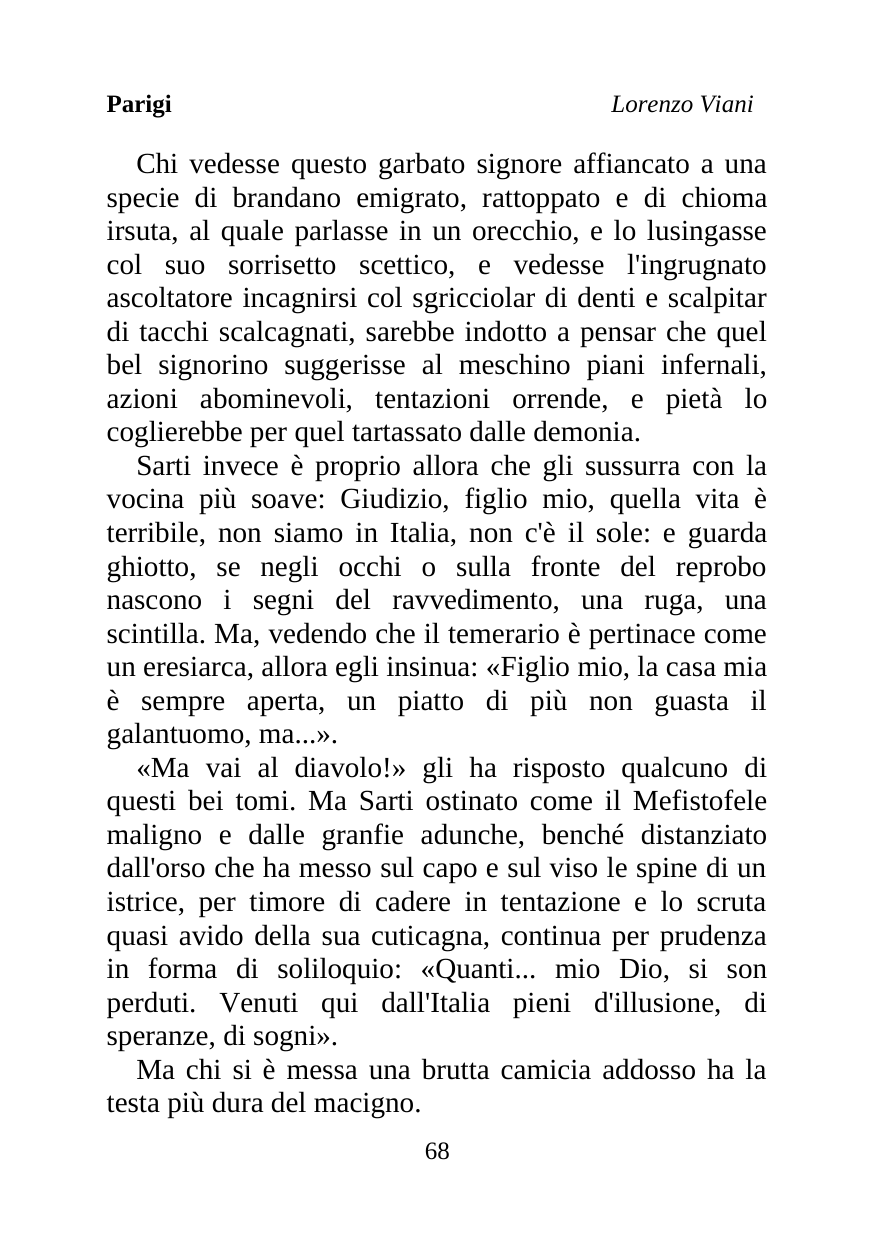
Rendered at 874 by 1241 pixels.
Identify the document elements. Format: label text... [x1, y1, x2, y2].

text «Ma vai al diavolo!» gli ha risposto qualcuno di questi bei tomi. Ma Sarti ostinato come il Mefistofele maligno e dalle granfie adunche, benché distanziato dall'orso che ha messo sul capo e sul viso le spine di un istrice, per timore di cadere in tentazione e lo scruta quasi avido della sua cuticagna, continua per prudenza in forma di soliloquio: «Quanti... mio Dio, si son perduti. Venuti qui dall'Italia pieni d'illusione, di speranze, di sogni». [106, 750, 768, 1052]
text Sarti invece è proprio allora che gli sussurra con la vocina più soave: Giudizio, figlio mio, quella vita è terribile, non siamo in Italia, non c'è il sole: e guarda ghiotto, se negli occhi o sulla fronte del reprobo nascono i segni del ravvedimento, una ruga, una scintilla. Ma, vedendo che il temerario è pertinace come un eresiarca, allora egli insinua: «Figlio mio, la casa mia è sempre aperta, un piatto di più non guasta il galantuomo, ma...». [106, 448, 768, 750]
text Chi vedesse questo garbato signore affiancato a una specie di brandano emigrato, rattoppato e di chioma irsuta, al quale parlasse in un orecchio, e lo lusingasse col suo sorrisetto scettico, e vedesse l'ingrugnato ascoltatore incagnirsi col sgricciolar di denti e scalpitar di tacchi scalcagnati, sarebbe indotto a pensar che quel bel signorino suggerisse al meschino piani infernali, azioni abominevoli, tentazioni orrende, e pietà lo coglierebbe per quel tartassato dalle demonia. [106, 146, 768, 448]
text Ma chi si è messa una brutta camicia addosso ha la testa più dura del macigno. [106, 1052, 768, 1119]
